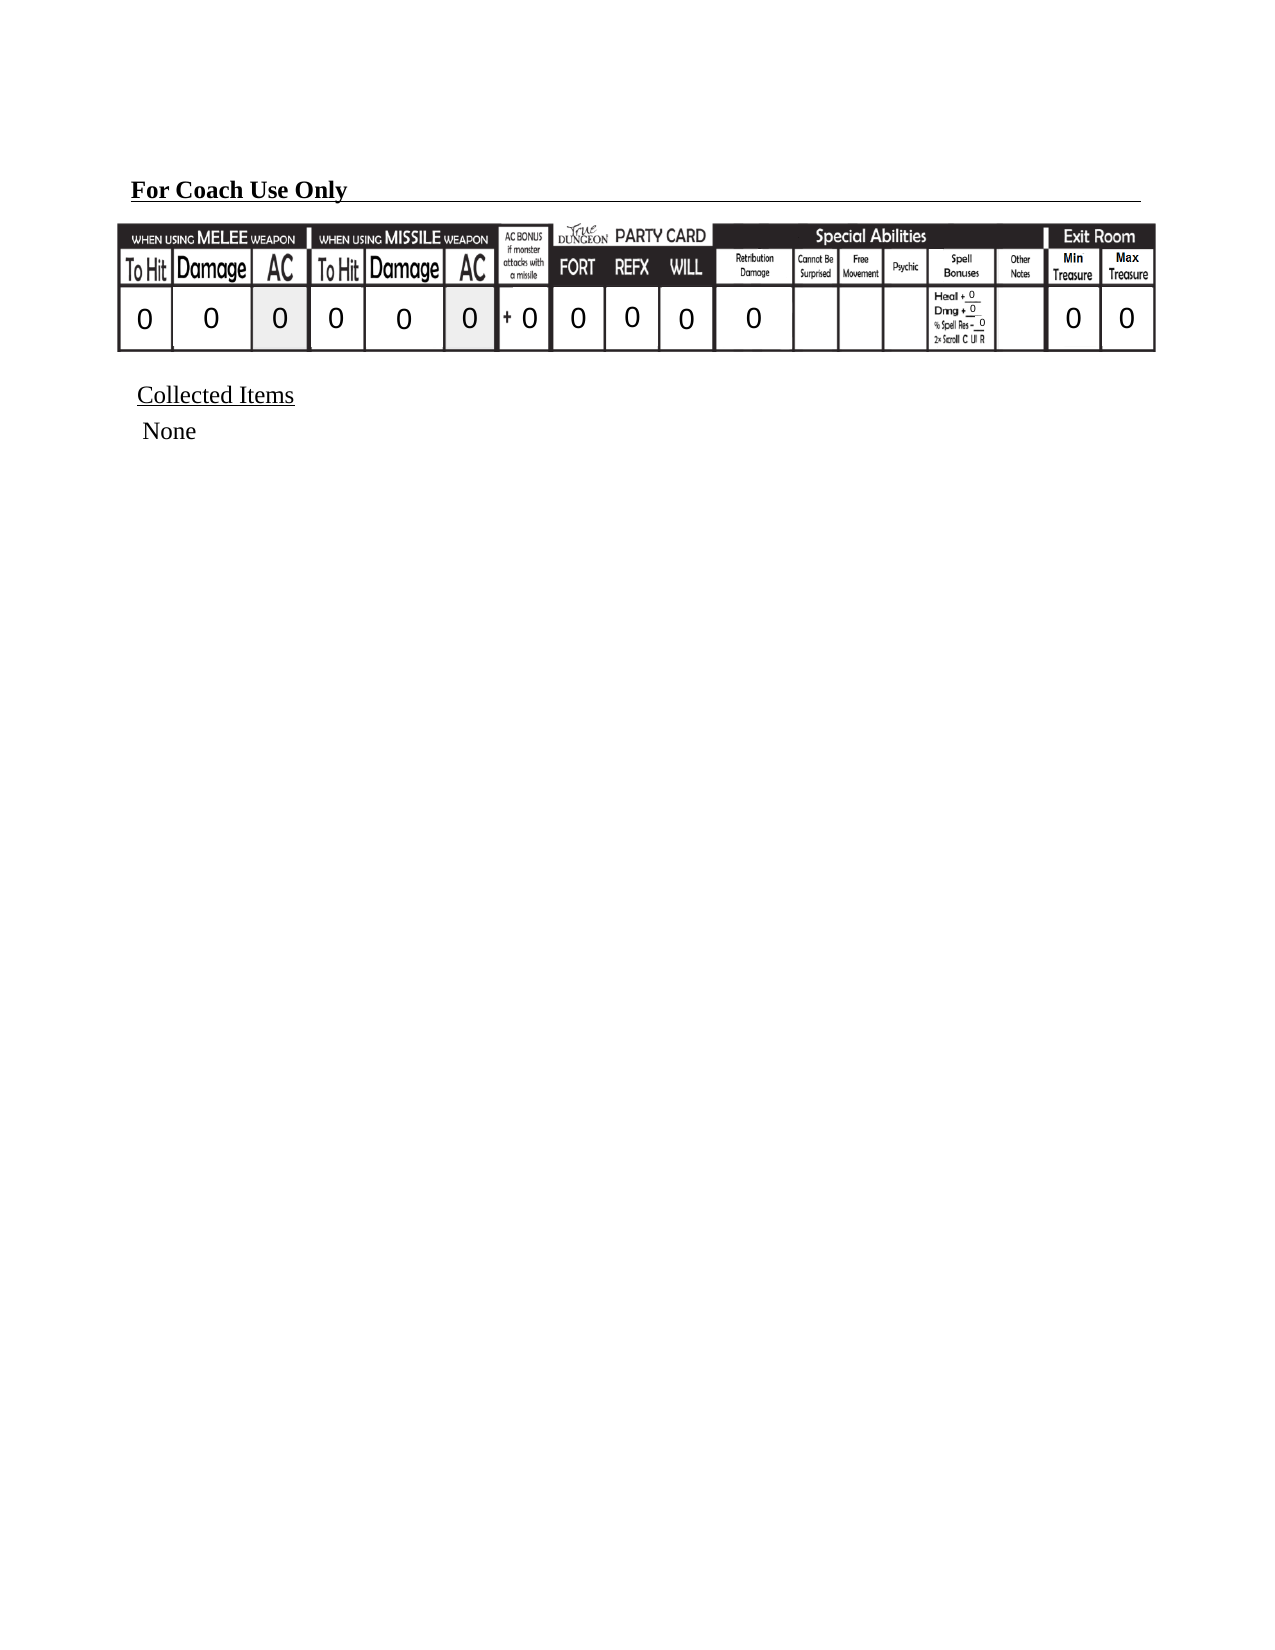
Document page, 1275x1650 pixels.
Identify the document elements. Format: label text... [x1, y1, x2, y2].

picture [117, 223, 1156, 352]
text For Coach Use Only [118, 176, 1157, 204]
text Collected Items [118, 380, 1157, 409]
